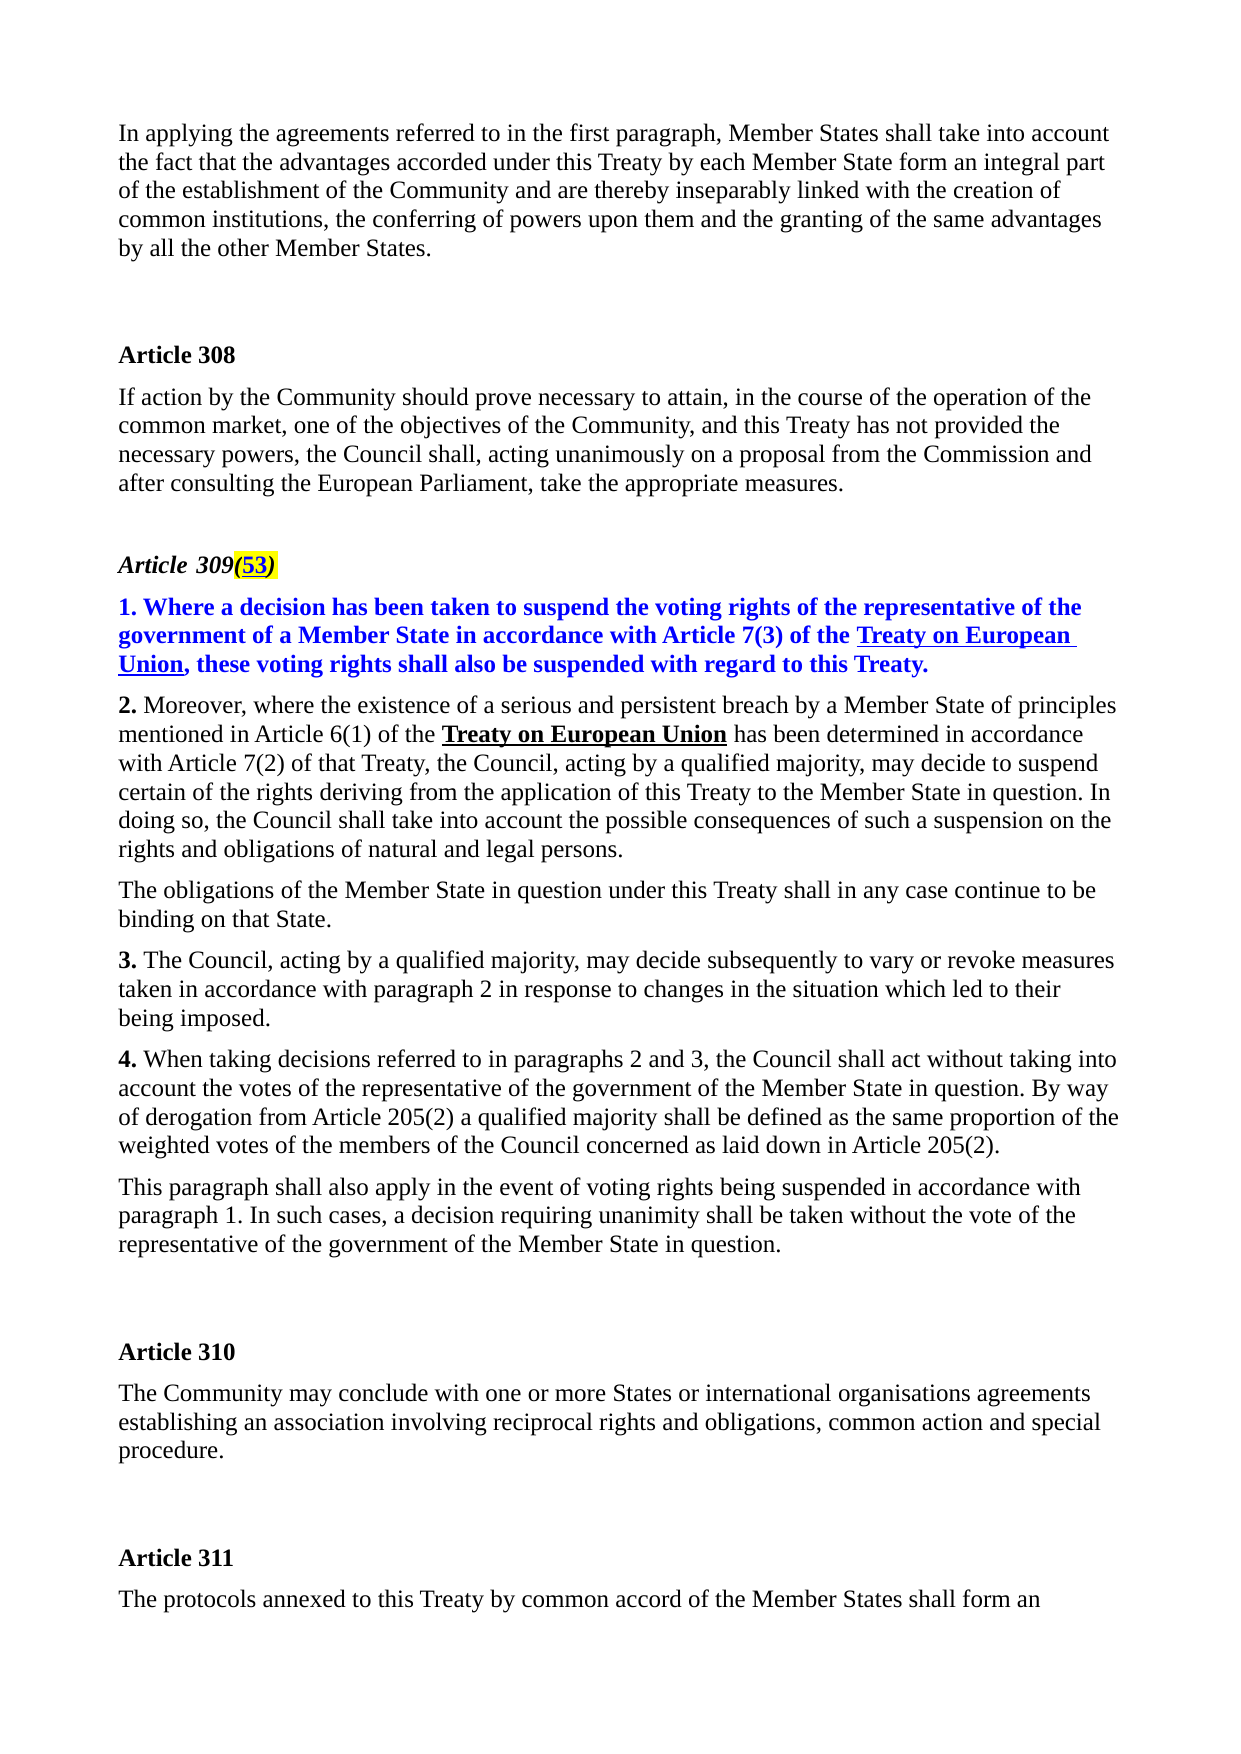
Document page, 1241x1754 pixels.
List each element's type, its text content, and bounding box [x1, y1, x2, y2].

text This paragraph shall also apply in the event of voting rights being suspended in accordance with paragraph 1. In such cases, a decision requiring unanimity shall be taken without the vote of the representative of the government of the Member State in question. [118, 1172, 1122, 1258]
subtitle Article 310 [118, 1337, 1122, 1366]
text 1. Where a decision has been taken to suspend the voting rights of the representative of the government of a Member State in accordance with Article 7(3) of the Treaty on European Union, these voting rights shall also be suspended with regard to this Treaty. [118, 592, 1122, 678]
subtitle Article 311 [118, 1543, 1122, 1572]
text The Community may conclude with one or more States or international organisations agreements establishing an association involving reciprocal rights and obligations, common action and special procedure. [118, 1378, 1122, 1464]
text In applying the agreements referred to in the first paragraph, Member States shall take into account the fact that the advantages accorded under this Treaty by each Member State form an integral part of the establishment of the Community and are thereby inseparably linked with the creation of common institutions, the conferring of powers upon them and the granting of the same advantages by all the other Member States. [118, 118, 1122, 262]
text 2. Moreover, where the existence of a serious and persistent breach by a Member State of principles mentioned in Article 6(1) of the Treaty on European Union has been determined in accordance with Article 7(2) of that Treaty, the Council, acting by a qualified majority, may decide to suspend certain of the rights deriving from the application of this Treaty to the Member State in question. In doing so, the Council shall take into account the possible consequences of such a suspension on the rights and obligations of natural and legal persons. [118, 691, 1122, 863]
text 4. When taking decisions referred to in paragraphs 2 and 3, the Council shall act without taking into account the votes of the representative of the government of the Member State in question. By way of derogation from Article 205(2) a qualified majority shall be defined as the same proportion of the weighted votes of the members of the Council concerned as laid down in Article 205(2). [118, 1044, 1122, 1159]
text The obligations of the Member State in question under this Treaty shall in any case continue to be binding on that State. [118, 876, 1122, 933]
text If action by the Community should prove necessary to attain, in the course of the operation of the common market, one of the objectives of the Community, and this Treaty has not provided the necessary powers, the Council shall, acting unanimously on a proposal from the Commission and after consulting the European Parliament, take the appropriate measures. [118, 382, 1122, 497]
text 3. The Council, acting by a qualified majority, may decide subsequently to vary or revoke measures taken in accordance with paragraph 2 in response to changes in the situation which led to their being imposed. [118, 946, 1122, 1032]
text Article 309(53) [118, 551, 1122, 579]
text The protocols annexed to this Treaty by common accord of the Member States shall form an [118, 1584, 1122, 1613]
subtitle Article 308 [118, 341, 1122, 369]
